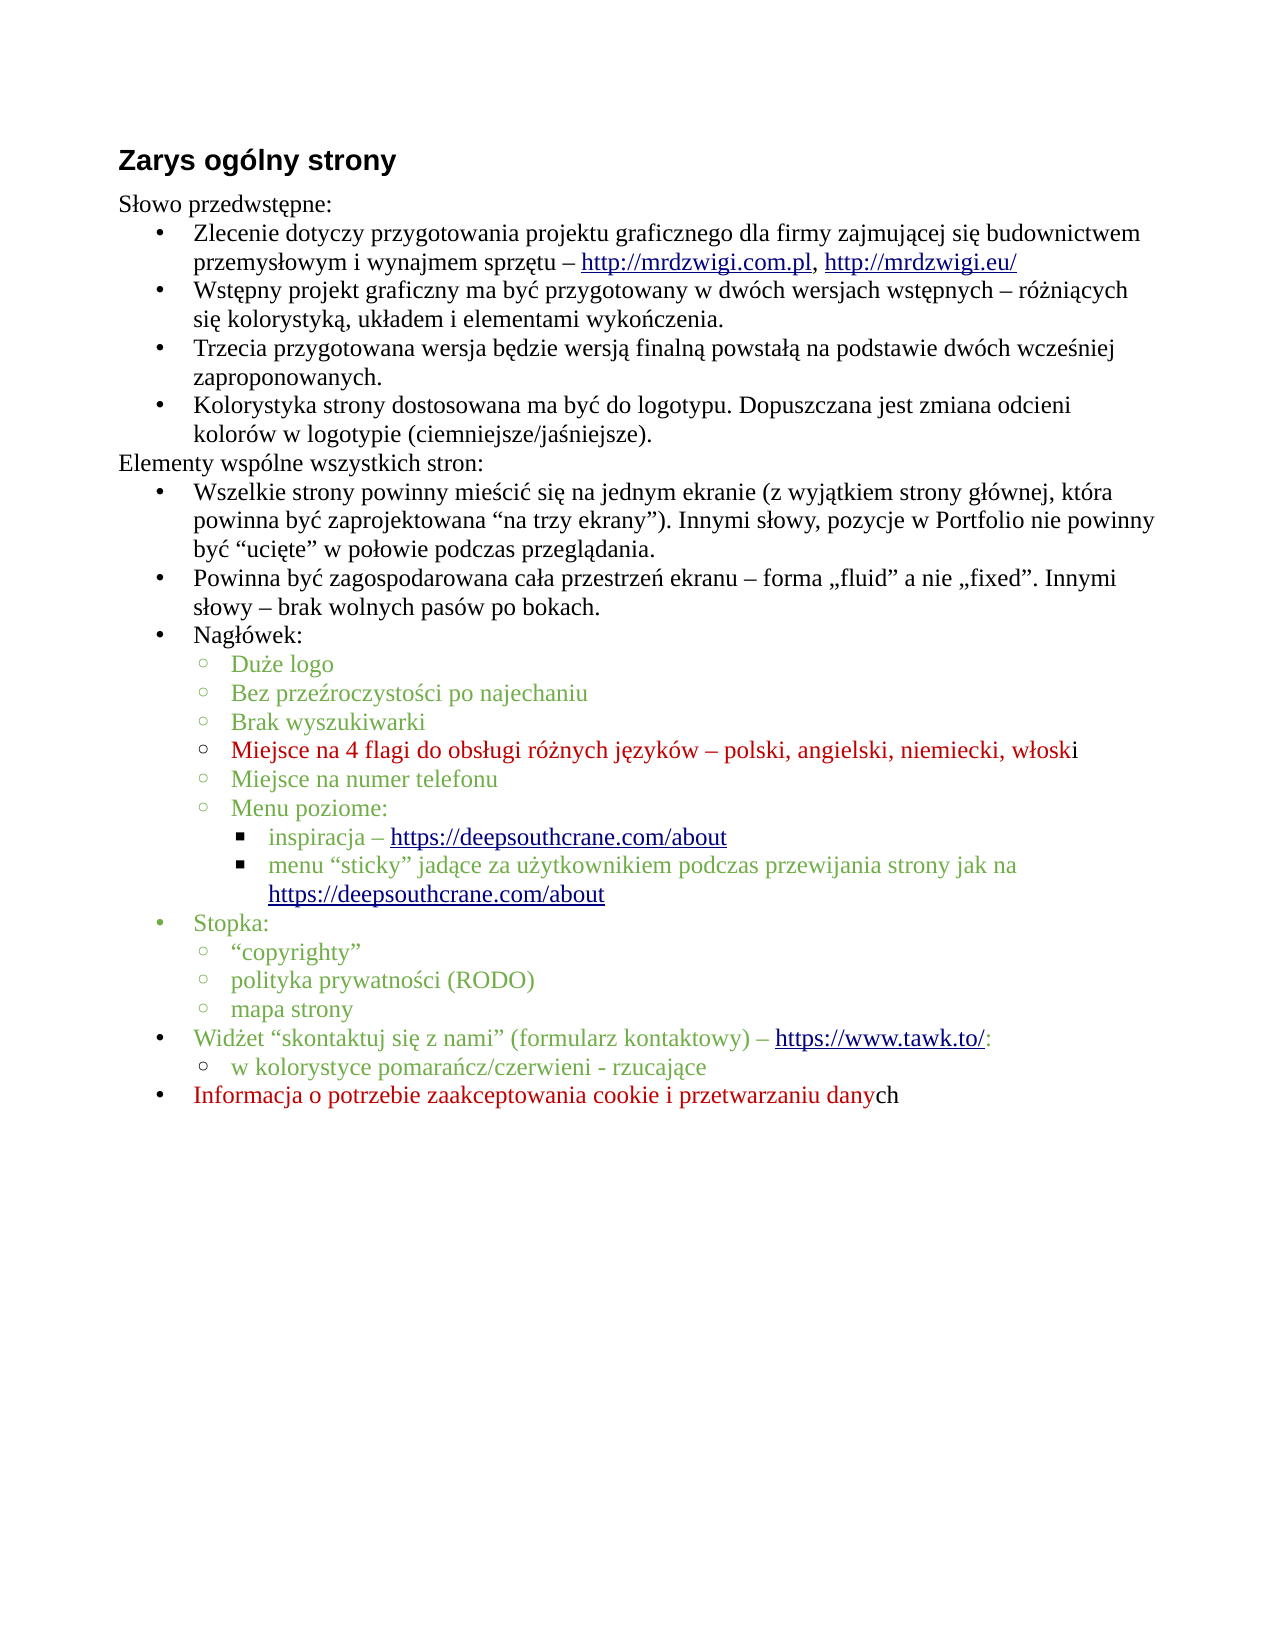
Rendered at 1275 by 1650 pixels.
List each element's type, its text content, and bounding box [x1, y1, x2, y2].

list Wstępny projekt graficzny ma być przygotowany w dwóch wersjach wstępnych – różniących się kolorystyką, układem i elementami wykończenia. [156, 275, 1157, 333]
list Wszelkie strony powinny mieścić się na jednym ekranie (z wyjątkiem strony głównej, która powinna być zaprojektowana “na trzy ekrany”). Innymi słowy, pozycje w Portfolio nie powinny być “ucięte” w połowie podczas przeglądania. [156, 477, 1157, 563]
list Nagłówek: [156, 620, 1157, 649]
subtitle Zarys ogólny strony [118, 143, 1157, 177]
list Duże logo [193, 649, 1157, 678]
list Miejsce na 4 flagi do obsługi różnych języków – polski, angielski, niemiecki, włoski [193, 735, 1157, 764]
list Miejsce na numer telefonu [193, 764, 1157, 793]
list inspiracja – https://deepsouthcrane.com/about [231, 822, 1157, 850]
list “copyrighty” [193, 937, 1157, 965]
list menu “sticky” jadące za użytkownikiem podczas przewijania strony jak na https://deepsouthcrane.com/about [231, 850, 1157, 908]
list polityka prywatności (RODO) [193, 965, 1157, 994]
list Bez przeźroczystości po najechaniu [193, 678, 1157, 707]
list Zlecenie dotyczy przygotowania projektu graficznego dla firmy zajmującej się budownictwem przemysłowym i wynajmem sprzętu – http://mrdzwigi.com.pl, http://mrdzwigi.eu/ [156, 218, 1157, 275]
list w kolorystyce pomarańcz/czerwieni - rzucające [193, 1052, 1157, 1080]
list Kolorystyka strony dostosowana ma być do logotypu. Dopuszczana jest zmiana odcieni kolorów w logotypie (ciemniejsze/jaśniejsze). [156, 390, 1157, 448]
text Słowo przedwstępne: [118, 189, 1157, 218]
list Stopka: [156, 908, 1157, 937]
list Menu poziome: [193, 793, 1157, 822]
list Brak wyszukiwarki [193, 707, 1157, 735]
list Informacja o potrzebie zaakceptowania cookie i przetwarzaniu danych [156, 1080, 1157, 1109]
list Widżet “skontaktuj się z nami” (formularz kontaktowy) – https://www.tawk.to/: [156, 1023, 1157, 1052]
text Elementy wspólne wszystkich stron: [118, 448, 1157, 477]
list Trzecia przygotowana wersja będzie wersją finalną powstałą na podstawie dwóch wcześniej zaproponowanych. [156, 333, 1157, 390]
list Powinna być zagospodarowana cała przestrzeń ekranu – forma „fluid” a nie „fixed”. Innymi słowy – brak wolnych pasów po bokach. [156, 563, 1157, 620]
list mapa strony [193, 994, 1157, 1023]
